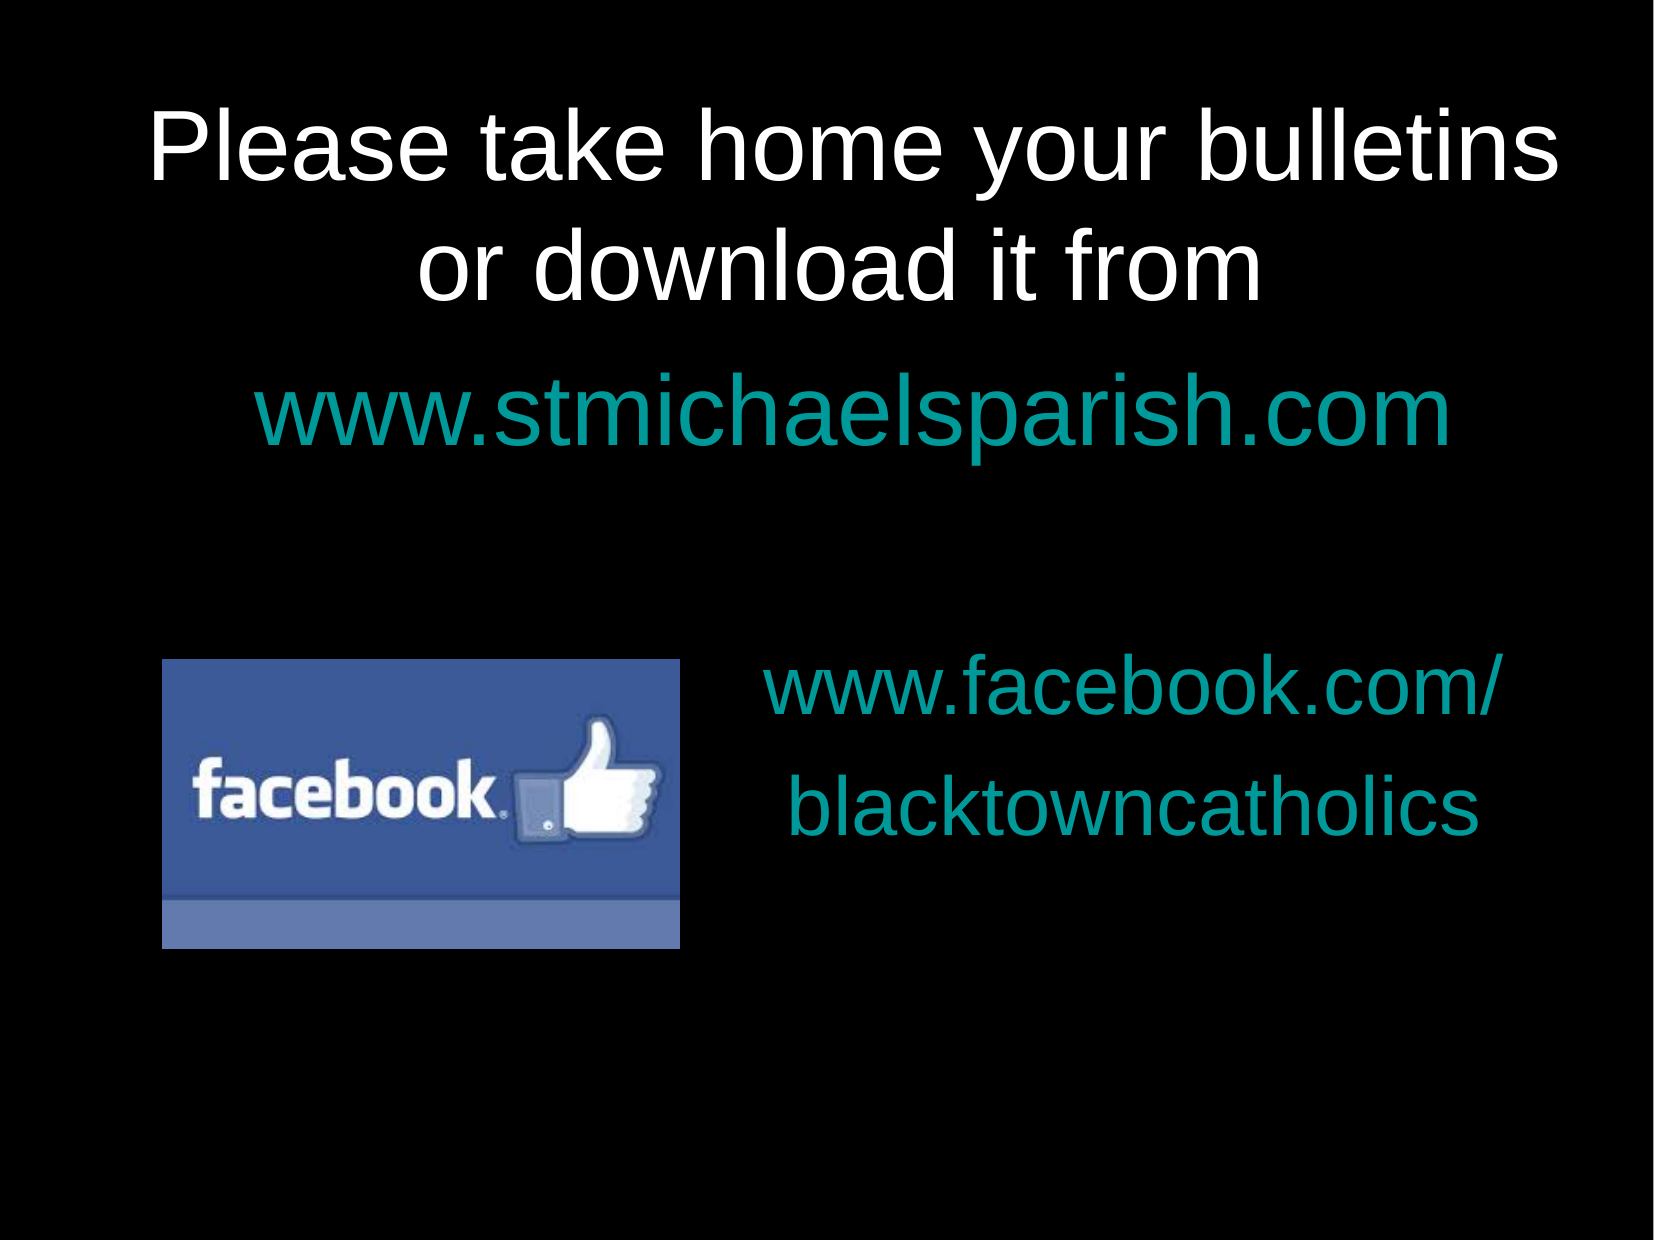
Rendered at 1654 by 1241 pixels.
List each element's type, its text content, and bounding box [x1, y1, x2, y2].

list Please take home your bulletins or download it from www.stmichaelsparish.com www.facebook.com/ blacktowncatholics [110, 73, 1599, 1128]
picture [162, 659, 680, 949]
